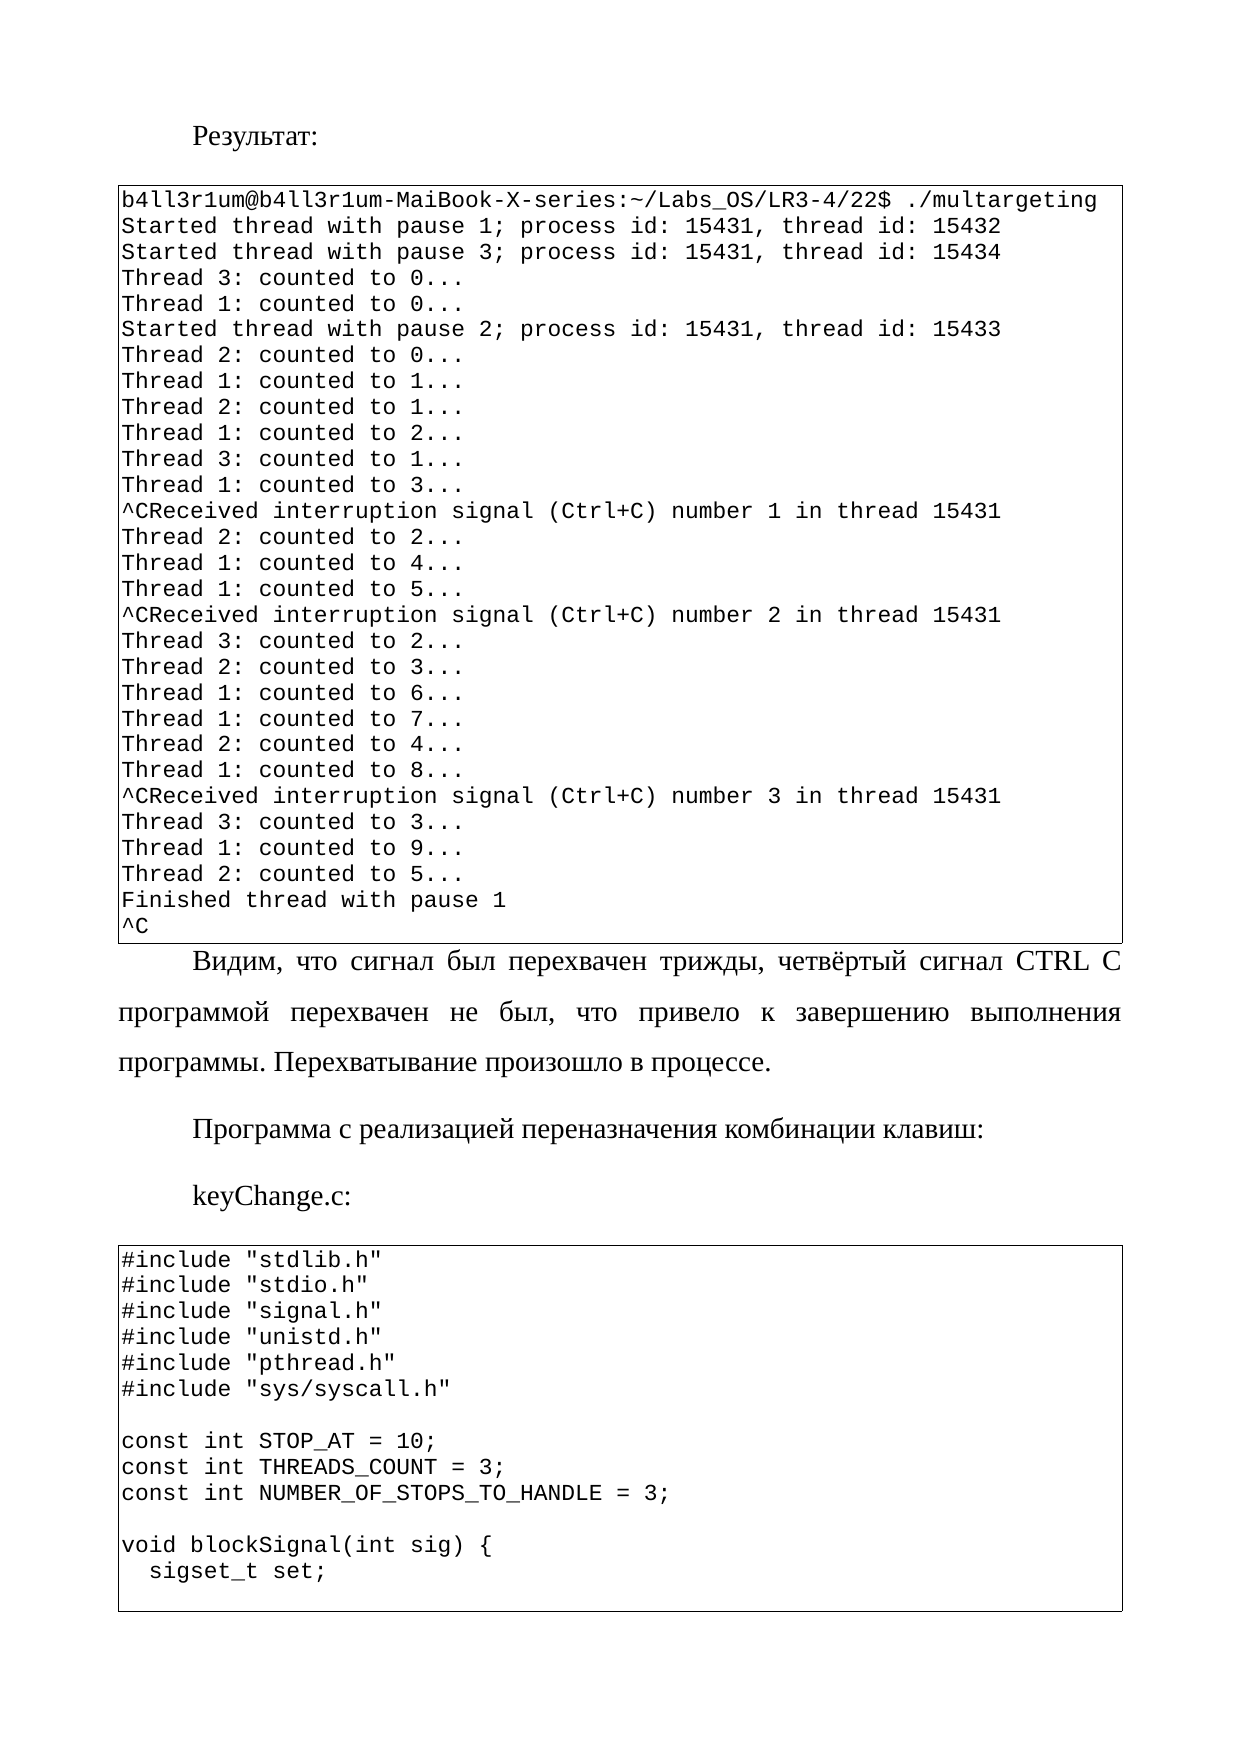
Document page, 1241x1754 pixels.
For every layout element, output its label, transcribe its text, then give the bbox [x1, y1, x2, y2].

text Thread 2: counted to 0... [119, 341, 1122, 367]
text Thread 1: counted to 7... [119, 704, 1122, 730]
text void blockSignal(int sig) { [119, 1530, 1122, 1556]
text #include "signal.h" [119, 1297, 1122, 1323]
text ^C [119, 911, 1122, 943]
text keyChange.c: [118, 1178, 1122, 1211]
text Видим, что сигнал был перехвачен трижды, четвёртый сигнал CTRL C программой перехвачен не был, что привело к завершению выполнения программы. Перехватывание произошло в процессе. [118, 944, 1122, 1077]
text Started thread with pause 2; process id: 15431, thread id: 15433 [119, 315, 1122, 341]
text ^CReceived interruption signal (Ctrl+C) number 1 in thread 15431 [119, 496, 1122, 522]
text const int THREADS_COUNT = 3; [119, 1452, 1122, 1478]
text Thread 3: counted to 2... [119, 626, 1122, 652]
text Started thread with pause 1; process id: 15431, thread id: 15432 [119, 211, 1122, 237]
text Thread 1: counted to 2... [119, 418, 1122, 444]
text b4ll3r1um@b4ll3r1um-MaiBook-X-series:~/Labs_OS/LR3-4/22$ ./multargeting [119, 186, 1122, 211]
text ^CReceived interruption signal (Ctrl+C) number 3 in thread 15431 [119, 782, 1122, 808]
text Thread 1: counted to 5... [119, 574, 1122, 600]
text #include "sys/syscall.h" [119, 1374, 1122, 1403]
text Thread 1: counted to 0... [119, 289, 1122, 315]
text sigset_t set; [119, 1556, 1122, 1585]
text Программа с реализацией переназначения комбинации клавиш: [118, 1111, 1122, 1144]
text Thread 2: counted to 3... [119, 652, 1122, 678]
text Thread 3: counted to 1... [119, 444, 1122, 470]
text #include "stdio.h" [119, 1271, 1122, 1297]
text Thread 2: counted to 5... [119, 859, 1122, 885]
text Finished thread with pause 1 [119, 885, 1122, 911]
text Thread 1: counted to 1... [119, 367, 1122, 393]
text Started thread with pause 3; process id: 15431, thread id: 15434 [119, 237, 1122, 263]
text const int STOP_AT = 10; [119, 1426, 1122, 1452]
text Thread 1: counted to 9... [119, 833, 1122, 859]
text Thread 2: counted to 4... [119, 730, 1122, 756]
text Thread 1: counted to 6... [119, 678, 1122, 704]
text Thread 1: counted to 4... [119, 548, 1122, 574]
text Thread 3: counted to 0... [119, 263, 1122, 289]
text Thread 1: counted to 3... [119, 470, 1122, 496]
text Результат: [118, 118, 1122, 152]
text Thread 2: counted to 2... [119, 522, 1122, 548]
text const int NUMBER_OF_STOPS_TO_HANDLE = 3; [119, 1478, 1122, 1507]
text Thread 2: counted to 1... [119, 393, 1122, 418]
text Thread 3: counted to 3... [119, 808, 1122, 833]
text #include "stdlib.h" [119, 1246, 1122, 1271]
text ^CReceived interruption signal (Ctrl+C) number 2 in thread 15431 [119, 600, 1122, 626]
text #include "pthread.h" [119, 1349, 1122, 1374]
text #include "unistd.h" [119, 1323, 1122, 1349]
text Thread 1: counted to 8... [119, 756, 1122, 782]
